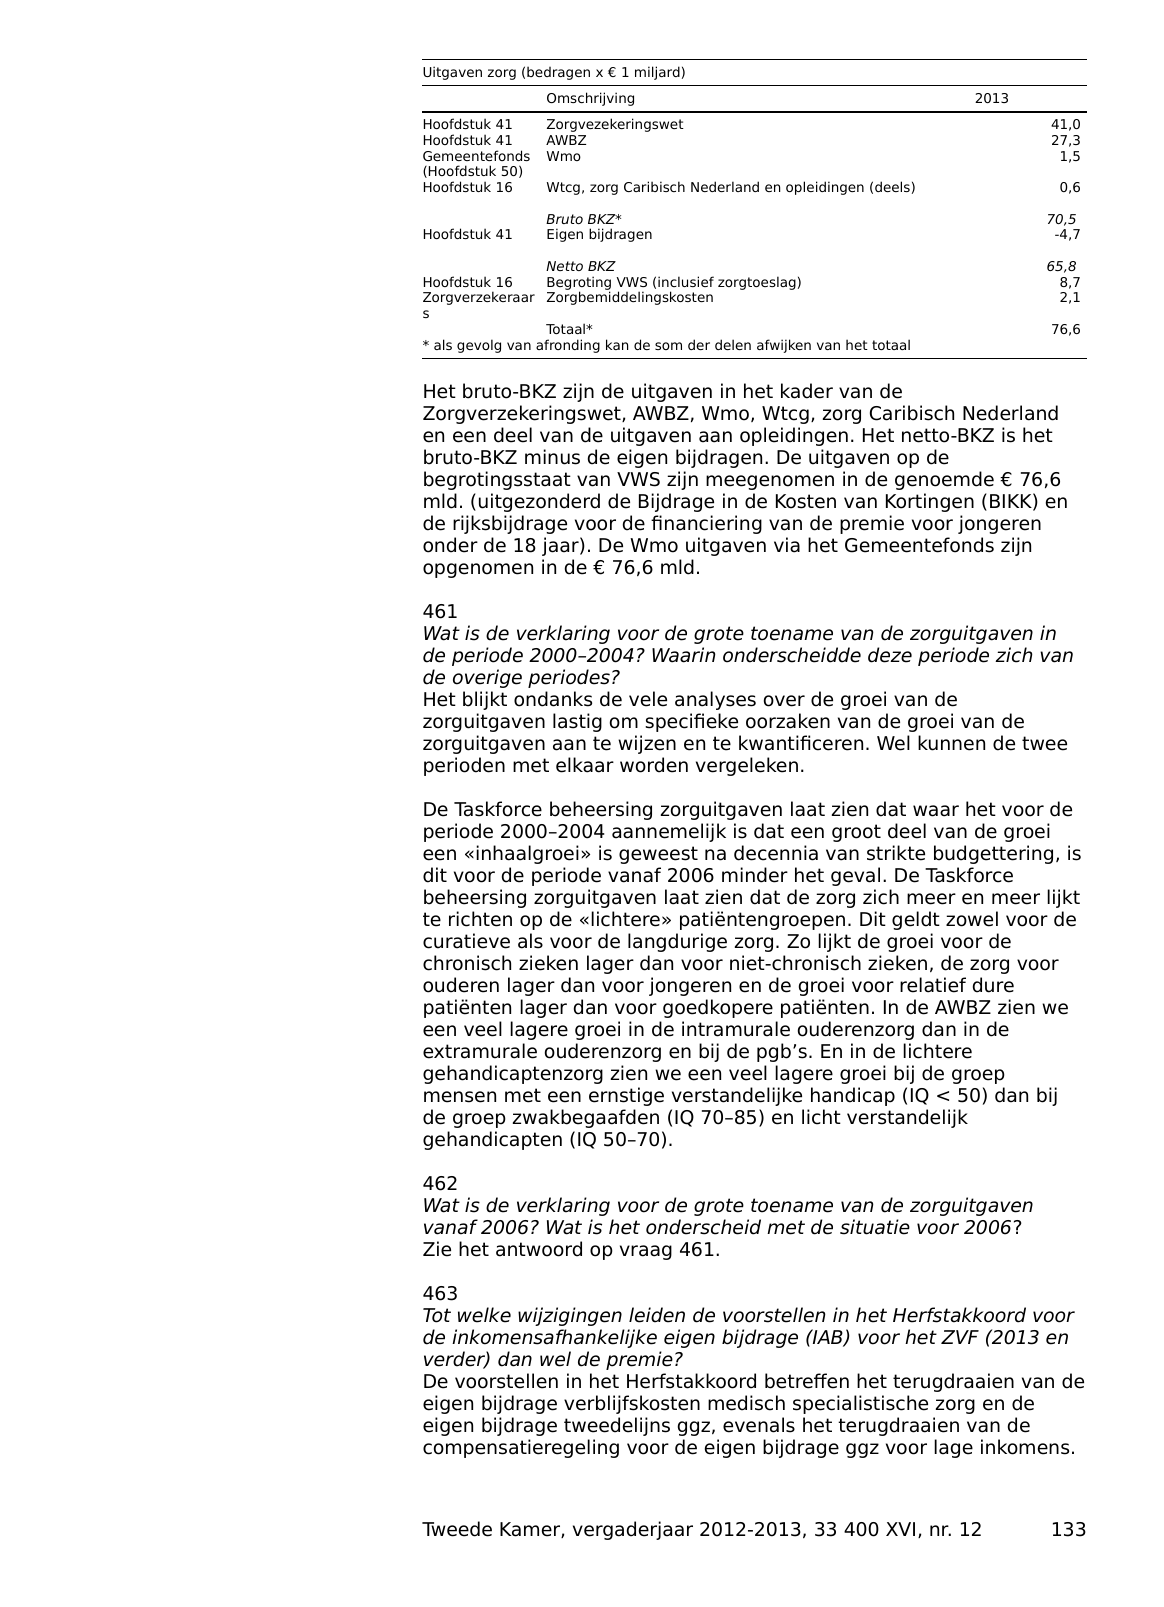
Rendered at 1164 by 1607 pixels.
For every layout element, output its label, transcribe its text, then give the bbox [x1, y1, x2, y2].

table_cell [969, 196, 1087, 211]
table_cell [422, 243, 540, 259]
table_cell AWBZ [540, 133, 968, 148]
table_cell [422, 322, 540, 337]
table_cell [422, 259, 540, 274]
text 463 [422, 1283, 1087, 1305]
table_cell Zorgbemiddelingskosten [540, 290, 968, 322]
text 461 [422, 601, 1087, 623]
table_cell Wmo [540, 149, 968, 180]
table_cell Hoofdstuk 41 [422, 133, 540, 148]
table_cell [540, 243, 968, 259]
table_cell [422, 196, 540, 211]
table_cell [422, 211, 540, 227]
table_cell 65,8 [969, 259, 1087, 274]
table_cell 2,1 [969, 290, 1087, 322]
table_cell [422, 86, 540, 111]
table_cell Bruto BKZ* [540, 211, 968, 227]
table_cell Zorgvezekeringswet [540, 113, 968, 133]
table_cell Gemeentefonds (Hoofdstuk 50) [422, 149, 540, 180]
table_cell Totaal* [540, 322, 968, 337]
text Zie het antwoord op vraag 461. [422, 1239, 1087, 1261]
table_cell Omschrijving [540, 86, 968, 111]
table_cell 0,6 [969, 180, 1087, 196]
table_cell 41,0 [969, 113, 1087, 133]
table_cell 76,6 [969, 322, 1087, 337]
table_cell 1,5 [969, 149, 1087, 180]
table_cell Begroting VWS (inclusief zorgtoeslag) [540, 274, 968, 290]
text Wat is de verklaring voor de grote toename van de zorguitgaven in de periode 2000–2004? Waarin onderscheidde deze periode zich van de overige periodes? [422, 623, 1087, 689]
table_cell Eigen bijdragen [540, 227, 968, 243]
table_cell [969, 243, 1087, 259]
table_cell Hoofdstuk 41 [422, 113, 540, 133]
table_cell 27,3 [969, 133, 1087, 148]
table_cell [540, 196, 968, 211]
table_cell * als gevolg van afronding kan de som der delen afwijken van het totaal [422, 337, 1087, 358]
table_cell Hoofdstuk 16 [422, 180, 540, 196]
text De Taskforce beheersing zorguitgaven laat zien dat waar het voor de periode 2000–2004 aannemelijk is dat een groot deel van de groei een «inhaalgroei» is geweest na decennia van strikte budgettering, is dit voor de periode vanaf 2006 minder het geval. De Taskforce beheersing zorguitgaven laat zien dat de zorg zich meer en meer lijkt te richten op de «lichtere» patiëntengroepen. Dit geldt zowel voor de curatieve als voor de langdurige zorg. Zo lijkt de groei voor de chronisch zieken lager dan voor niet-chronisch zieken, de zorg voor ouderen lager dan voor jongeren en de groei voor relatief dure patiënten lager dan voor goedkopere patiënten. In de AWBZ zien we een veel lagere groei in de intramurale ouderenzorg dan in de extramurale ouderenzorg en bij de pgb’s. En in de lichtere gehandicaptenzorg zien we een veel lagere groei bij de groep mensen met een ernstige verstandelijke handicap (IQ < 50) dan bij de groep zwakbegaafden (IQ 70–85) en licht verstandelijk gehandicapten (IQ 50–70). [422, 799, 1087, 1151]
text De voorstellen in het Herfstakkoord betreffen het terugdraaien van de eigen bijdrage verblijfskosten medisch specialistische zorg en de eigen bijdrage tweedelijns ggz, evenals het terugdraaien van de compensatieregeling voor de eigen bijdrage ggz voor lage inkomens. [422, 1371, 1087, 1459]
table_cell Zorgverzekeraars [422, 290, 540, 322]
table_cell Hoofdstuk 16 [422, 274, 540, 290]
table_cell -4,7 [969, 227, 1087, 243]
text 462 [422, 1173, 1087, 1195]
table_cell Hoofdstuk 41 [422, 227, 540, 243]
table_header [969, 60, 1087, 85]
table_cell Wtcg, zorg Caribisch Nederland en opleidingen (deels) [540, 180, 968, 196]
table_header Uitgaven zorg (bedragen x € 1 miljard) [422, 60, 968, 85]
table_cell Netto BKZ [540, 259, 968, 274]
table_cell 70,5 [969, 211, 1087, 227]
table_cell 2013 [969, 86, 1087, 111]
text Het bruto-BKZ zijn de uitgaven in het kader van de Zorgverzekeringswet, AWBZ, Wmo, Wtcg, zorg Caribisch Nederland en een deel van de uitgaven aan opleidingen. Het netto-BKZ is het bruto-BKZ minus de eigen bijdragen. De uitgaven op de begrotingsstaat van VWS zijn meegenomen in de genoemde € 76,6 mld. (uitgezonderd de Bijdrage in de Kosten van Kortingen (BIKK) en de rijksbijdrage voor de financiering van de premie voor jongeren onder de 18 jaar). De Wmo uitgaven via het Gemeentefonds zijn opgenomen in de € 76,6 mld. [422, 381, 1087, 579]
table_cell 8,7 [969, 274, 1087, 290]
text Het blijkt ondanks de vele analyses over de groei van de zorguitgaven lastig om specifieke oorzaken van de groei van de zorguitgaven aan te wijzen en te kwantificeren. Wel kunnen de twee perioden met elkaar worden vergeleken. [422, 689, 1087, 777]
text Wat is de verklaring voor de grote toename van de zorguitgaven vanaf 2006? Wat is het onderscheid met de situatie voor 2006? [422, 1195, 1087, 1239]
text Tot welke wijzigingen leiden de voorstellen in het Herfstakkoord voor de inkomensafhankelijke eigen bijdrage (IAB) voor het ZVF (2013 en verder) dan wel de premie? [422, 1305, 1087, 1371]
